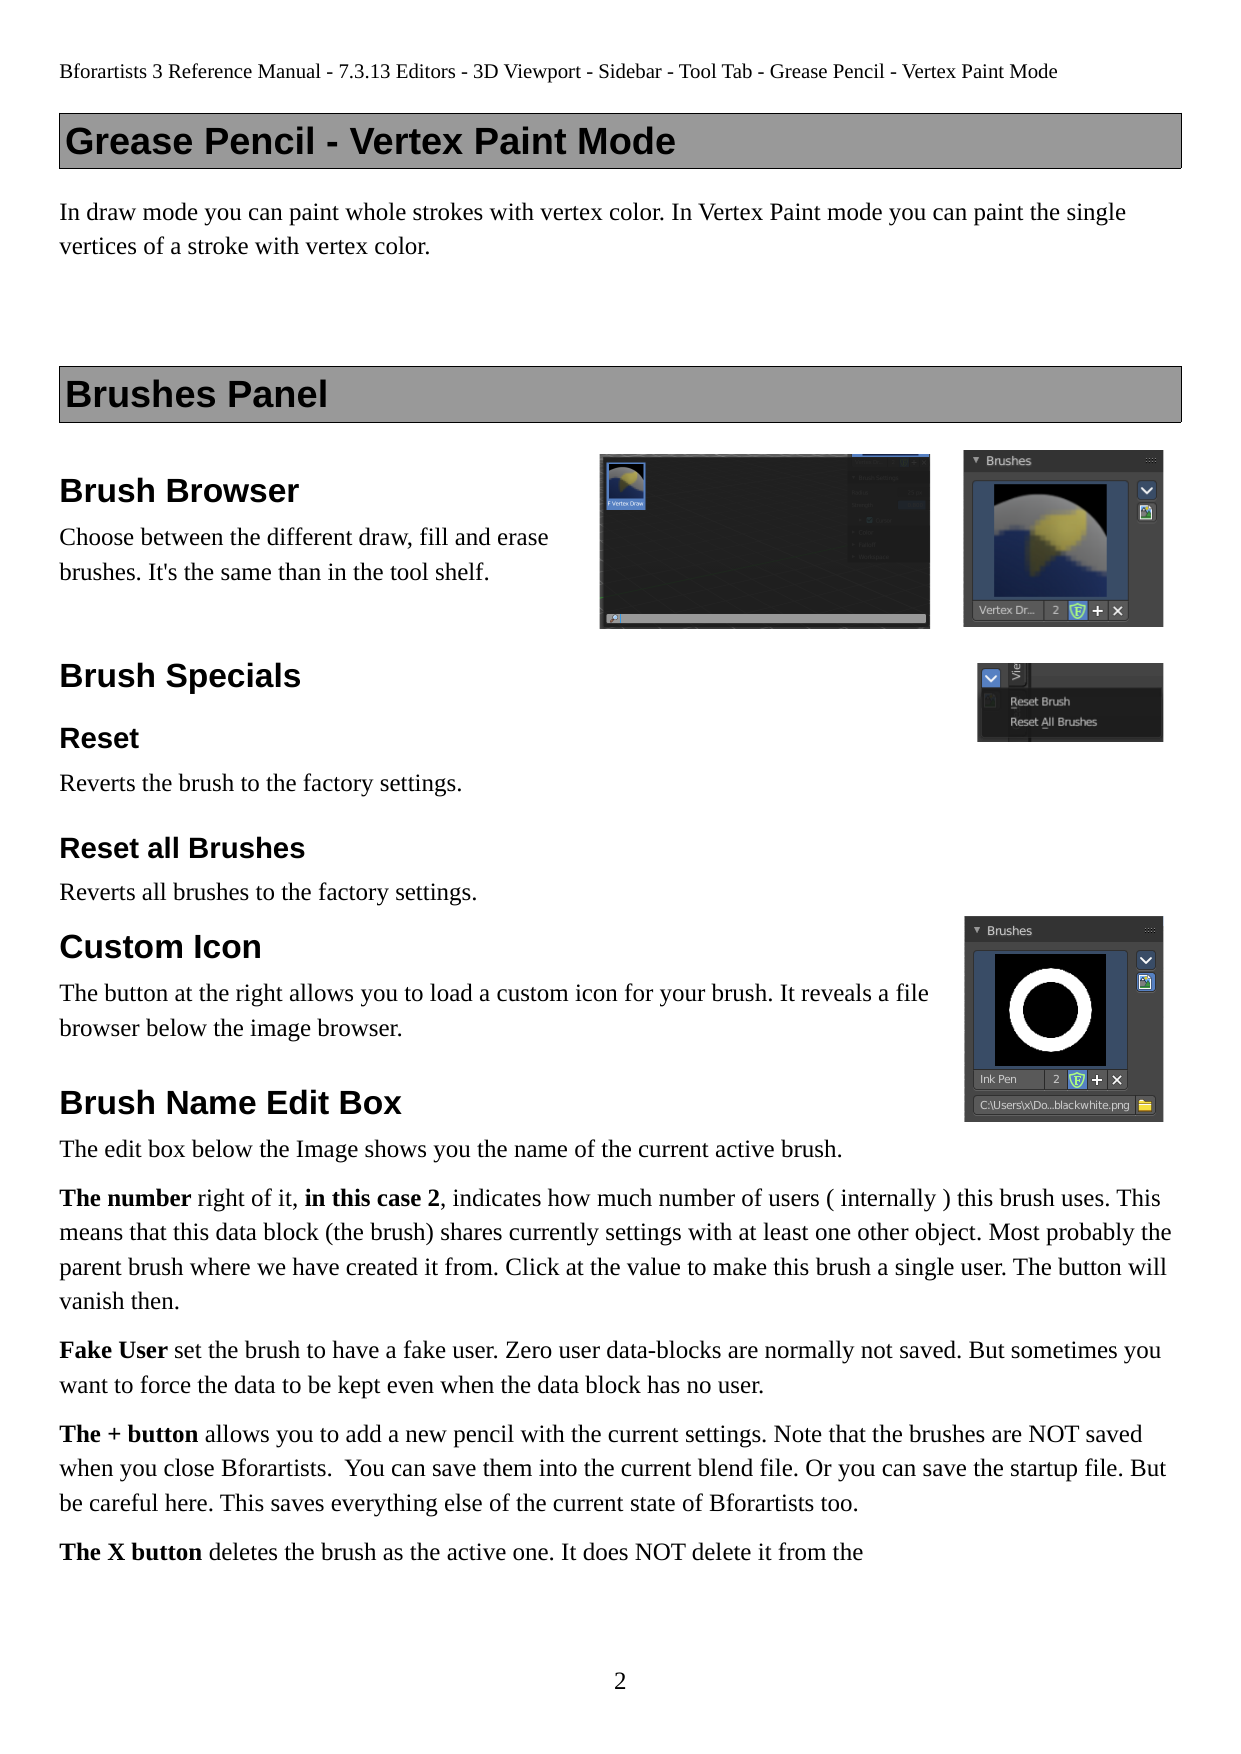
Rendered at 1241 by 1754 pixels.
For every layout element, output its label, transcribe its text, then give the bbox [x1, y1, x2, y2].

text The number right of it, in this case 2, indicates how much number of users ( internally ) this brush uses. This means that this data block (the brush) shares currently settings with at least one other object. Most probably the parent brush where we have created it from. Click at the value to make this brush a single user. The button will vanish then. [59, 1183, 1181, 1315]
picture [599, 454, 931, 629]
text In draw mode you can paint whole strokes with vertex color. In Vertex Paint mode you can paint the single vertices of a stroke with vertex color. [59, 197, 1181, 260]
text Choose between the different draw, fill and erase brushes. It's the same than in the tool shelf. [59, 522, 599, 586]
subtitle Brush Specials [59, 656, 1181, 694]
table_header Brushes Panel [60, 367, 1181, 422]
picture [963, 450, 1164, 627]
text Reverts all brushes to the factory settings. [59, 877, 1181, 906]
text The + button allows you to add a new pencil with the current settings. Note that the brushes are NOT saved when you close Bforartists. You can save them into the current blend file. Or you can save the startup file. But be careful here. This saves everything else of the current state of Bforartists too. [59, 1419, 1181, 1517]
subtitle Reset all Brushes [59, 831, 1181, 865]
text The X button deletes the brush as the active one. It does NOT delete it from the [59, 1537, 1181, 1566]
picture [977, 663, 1164, 742]
subtitle Brush Name Edit Box [59, 1083, 964, 1121]
subtitle [931, 471, 963, 510]
subtitle Brush Browser [59, 471, 599, 510]
subtitle [1164, 471, 1181, 510]
picture [964, 916, 1164, 1122]
text [931, 522, 963, 586]
text The button at the right allows you to load a custom icon for your brush. It reveals a file browser below the image browser. [59, 978, 964, 1041]
subtitle Custom Icon [59, 927, 964, 966]
text The edit box below the Image shows you the name of the current active brush. [59, 1134, 1181, 1162]
text Reverts the brush to the factory settings. [59, 768, 1181, 796]
text Fake User set the brush to have a fake user. Zero user data-blocks are normally not saved. But sometimes you want to force the data to be kept even when the data block has no user. [59, 1335, 1181, 1398]
subtitle Reset [59, 721, 1181, 755]
table_header Grease Pencil - Vertex Paint Mode [60, 114, 1181, 168]
subtitle [1164, 927, 1181, 966]
subtitle [1164, 1083, 1181, 1121]
